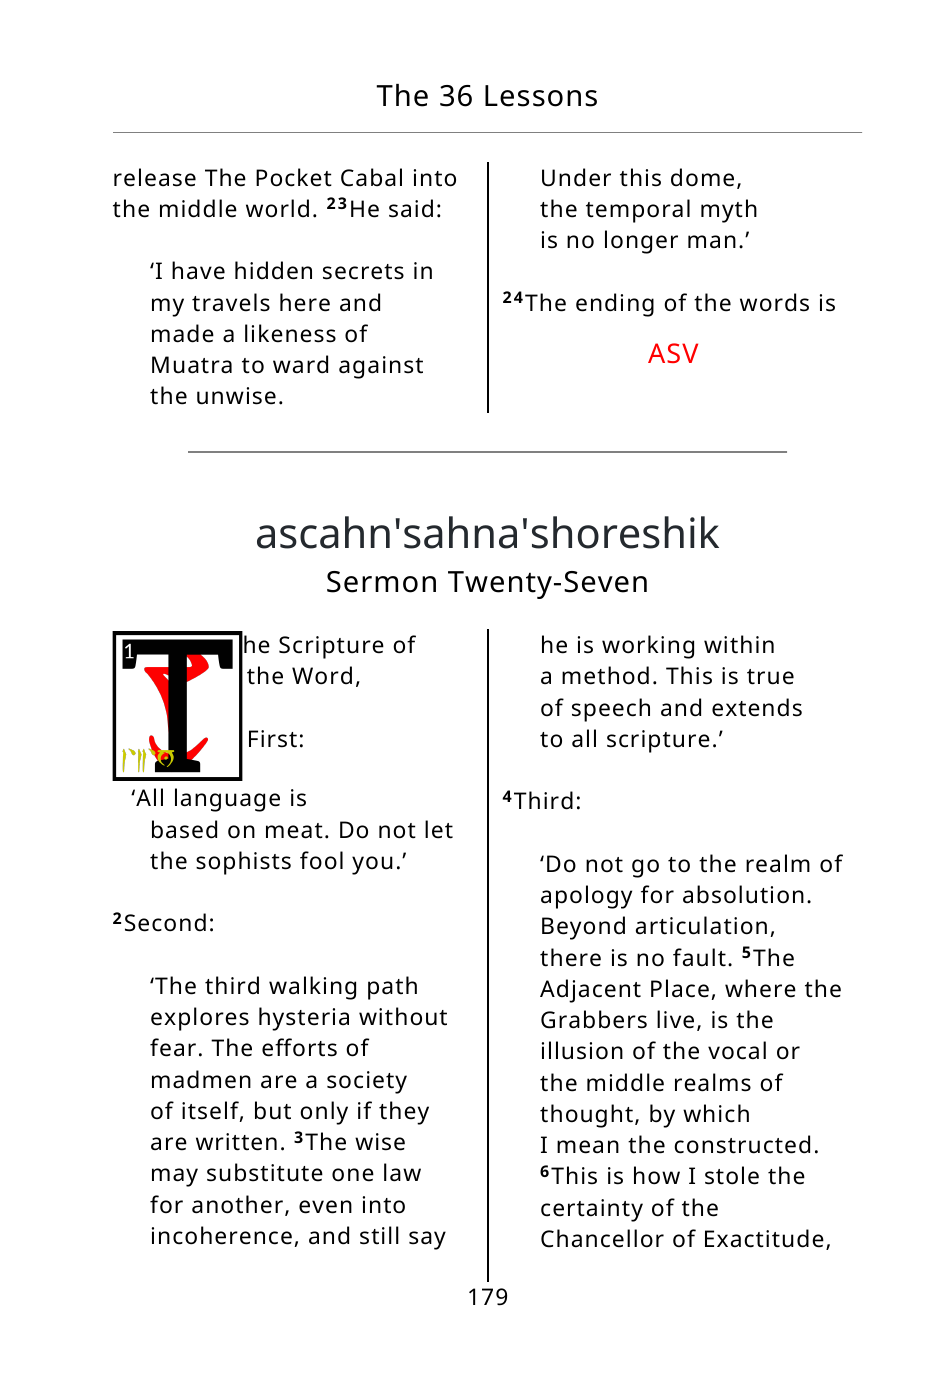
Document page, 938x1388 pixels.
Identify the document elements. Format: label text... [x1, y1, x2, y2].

text Sermon Twenty-Seven [112, 561, 862, 601]
picture [112, 631, 243, 781]
text he Scripture of [112, 629, 416, 660]
text the Word, [243, 660, 416, 691]
text 24The ending of the words is [502, 287, 862, 318]
text 4Third: [502, 785, 862, 816]
text ‘Do not go to the realm of apology for absolution. Beyond articulation, there is no fault. 5The Adjacent Place, where the Grabbers live, is the illusion of the vocal or the middle realms of thought, by which I mean the constructed. 6This is how I stole the certainty of the Chancellor of Exactitude, [540, 848, 844, 1254]
text ASV [502, 335, 844, 372]
text ‘The third walking path explores hysteria without fear. The efforts of madmen are a society of itself, but only if they are written. 3The wise may substitute one law for another, even into incoherence, and still say [150, 970, 454, 1251]
text First: [243, 723, 416, 754]
text 2Second: [112, 907, 472, 939]
text based on meat. Do not let the sophists fool you.’ [150, 814, 454, 876]
text ‘I have hidden secrets in my travels here and made a likeness of Muatra to ward against the unwise. [150, 255, 454, 412]
text Under this dome, the temporal myth is no longer man.’ [540, 162, 844, 255]
text The 36 Lessons [112, 75, 862, 115]
text release The Pocket Cabal into the middle world. 23He said: [112, 162, 472, 224]
text he is working within a method. This is true of speech and extends to all scripture.’ [540, 629, 844, 754]
subtitle ascahn'sahna'shoreshik [112, 504, 862, 561]
text ‘All language is [131, 782, 454, 814]
